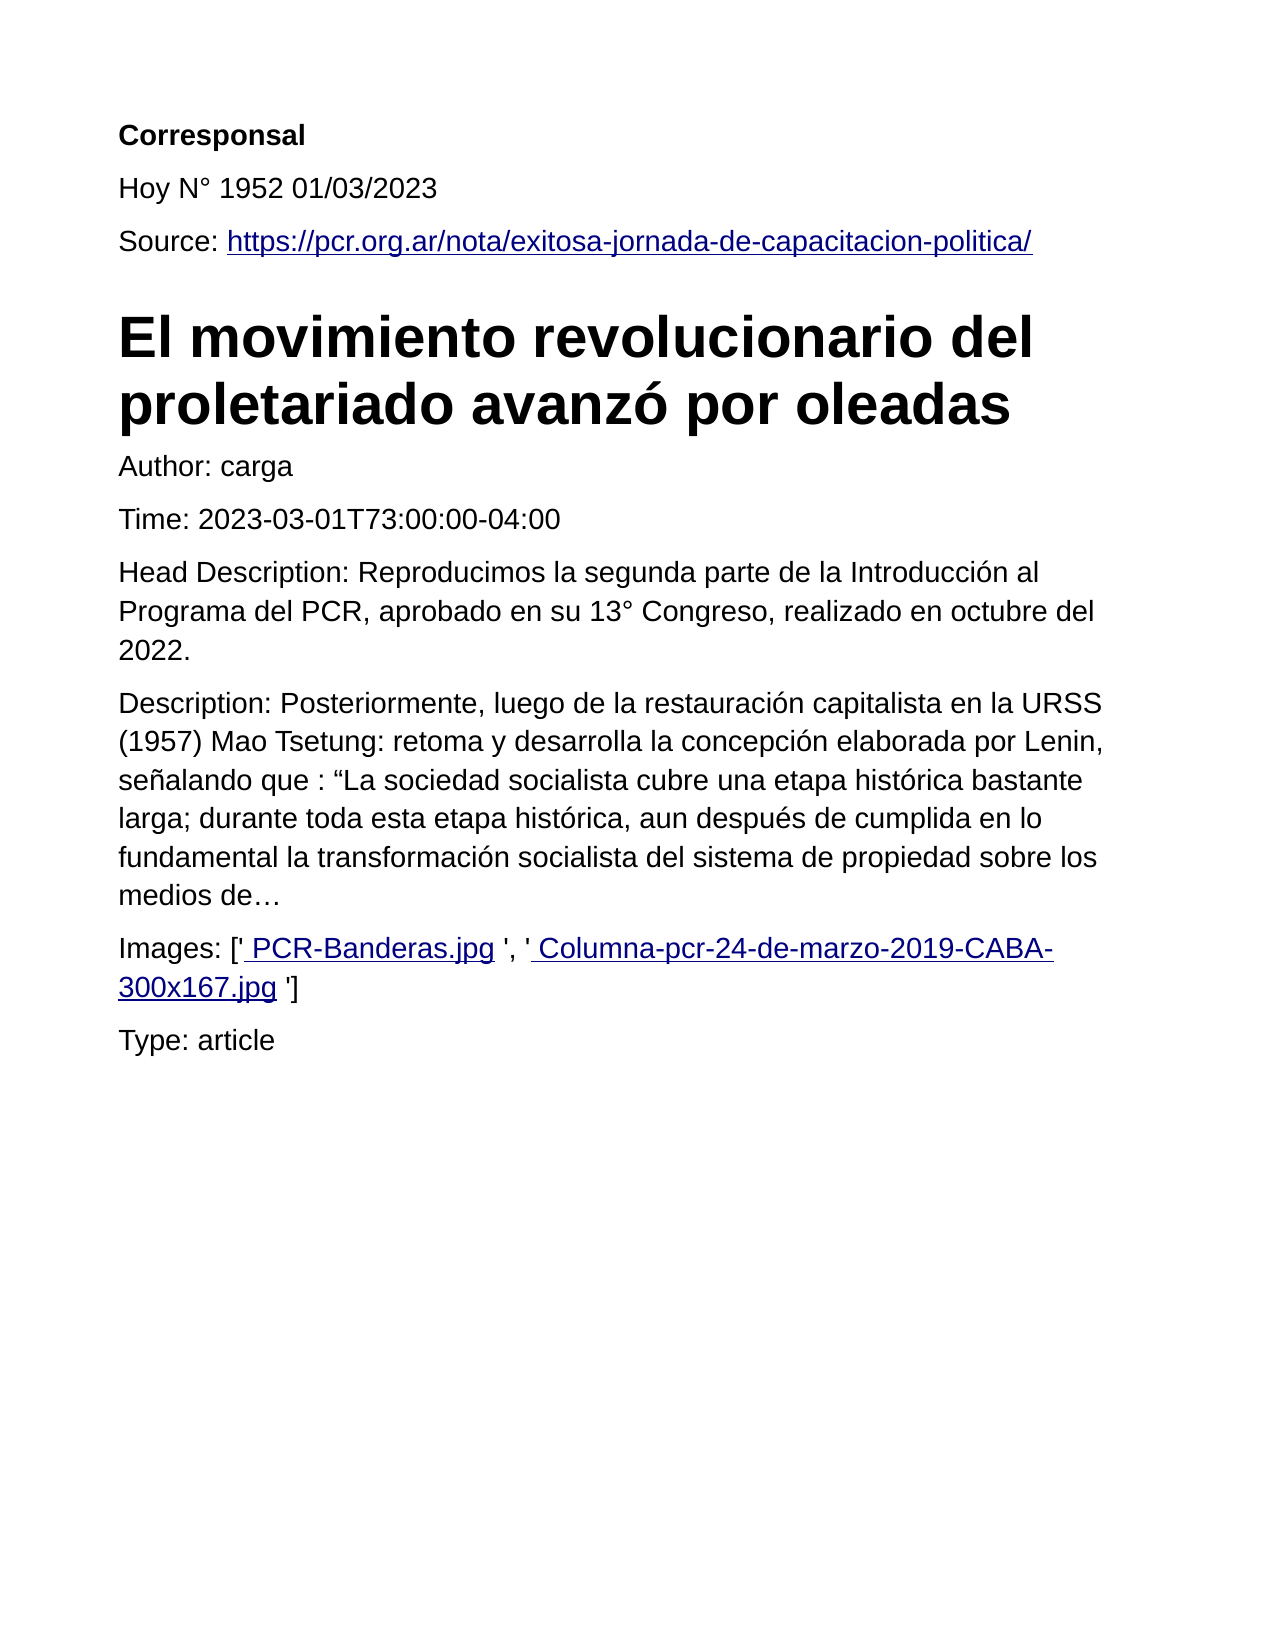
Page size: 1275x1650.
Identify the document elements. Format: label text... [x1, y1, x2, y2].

text Source: https://pcr.org.ar/nota/exitosa-jornada-de-capacitacion-politica/ [118, 224, 1157, 258]
text Head Description: Reproducimos la segunda parte de la Introducción al Programa del PCR, aprobado en su 13° Congreso, realizado en octubre del 2022. [118, 555, 1157, 666]
text Corresponsal [118, 118, 1157, 152]
text Images: [' PCR-Banderas.jpg ', ' Columna-pcr-24-de-marzo-2019-CABA-300x167.jpg '] [118, 931, 1157, 1003]
text Author: carga [118, 449, 1157, 483]
text Type: article [118, 1023, 1157, 1057]
text Time: 2023-03-01T73:00:00-04:00 [118, 502, 1157, 536]
subtitle El movimiento revolucionario del proletariado avanzó por oleadas [118, 302, 1157, 437]
text Description: Posteriormente, luego de la restauración capitalista en la URSS (1957) Mao Tsetung: retoma y desarrolla la concepción elaborada por Lenin, señalando que : “La sociedad socialista cubre una etapa histórica bastante larga; durante toda esta etapa histórica, aun después de cumplida en lo fundamental la transformación socialista del sistema de propiedad sobre los medios de… [118, 686, 1157, 912]
text Hoy N° 1952 01/03/2023 [118, 171, 1157, 205]
